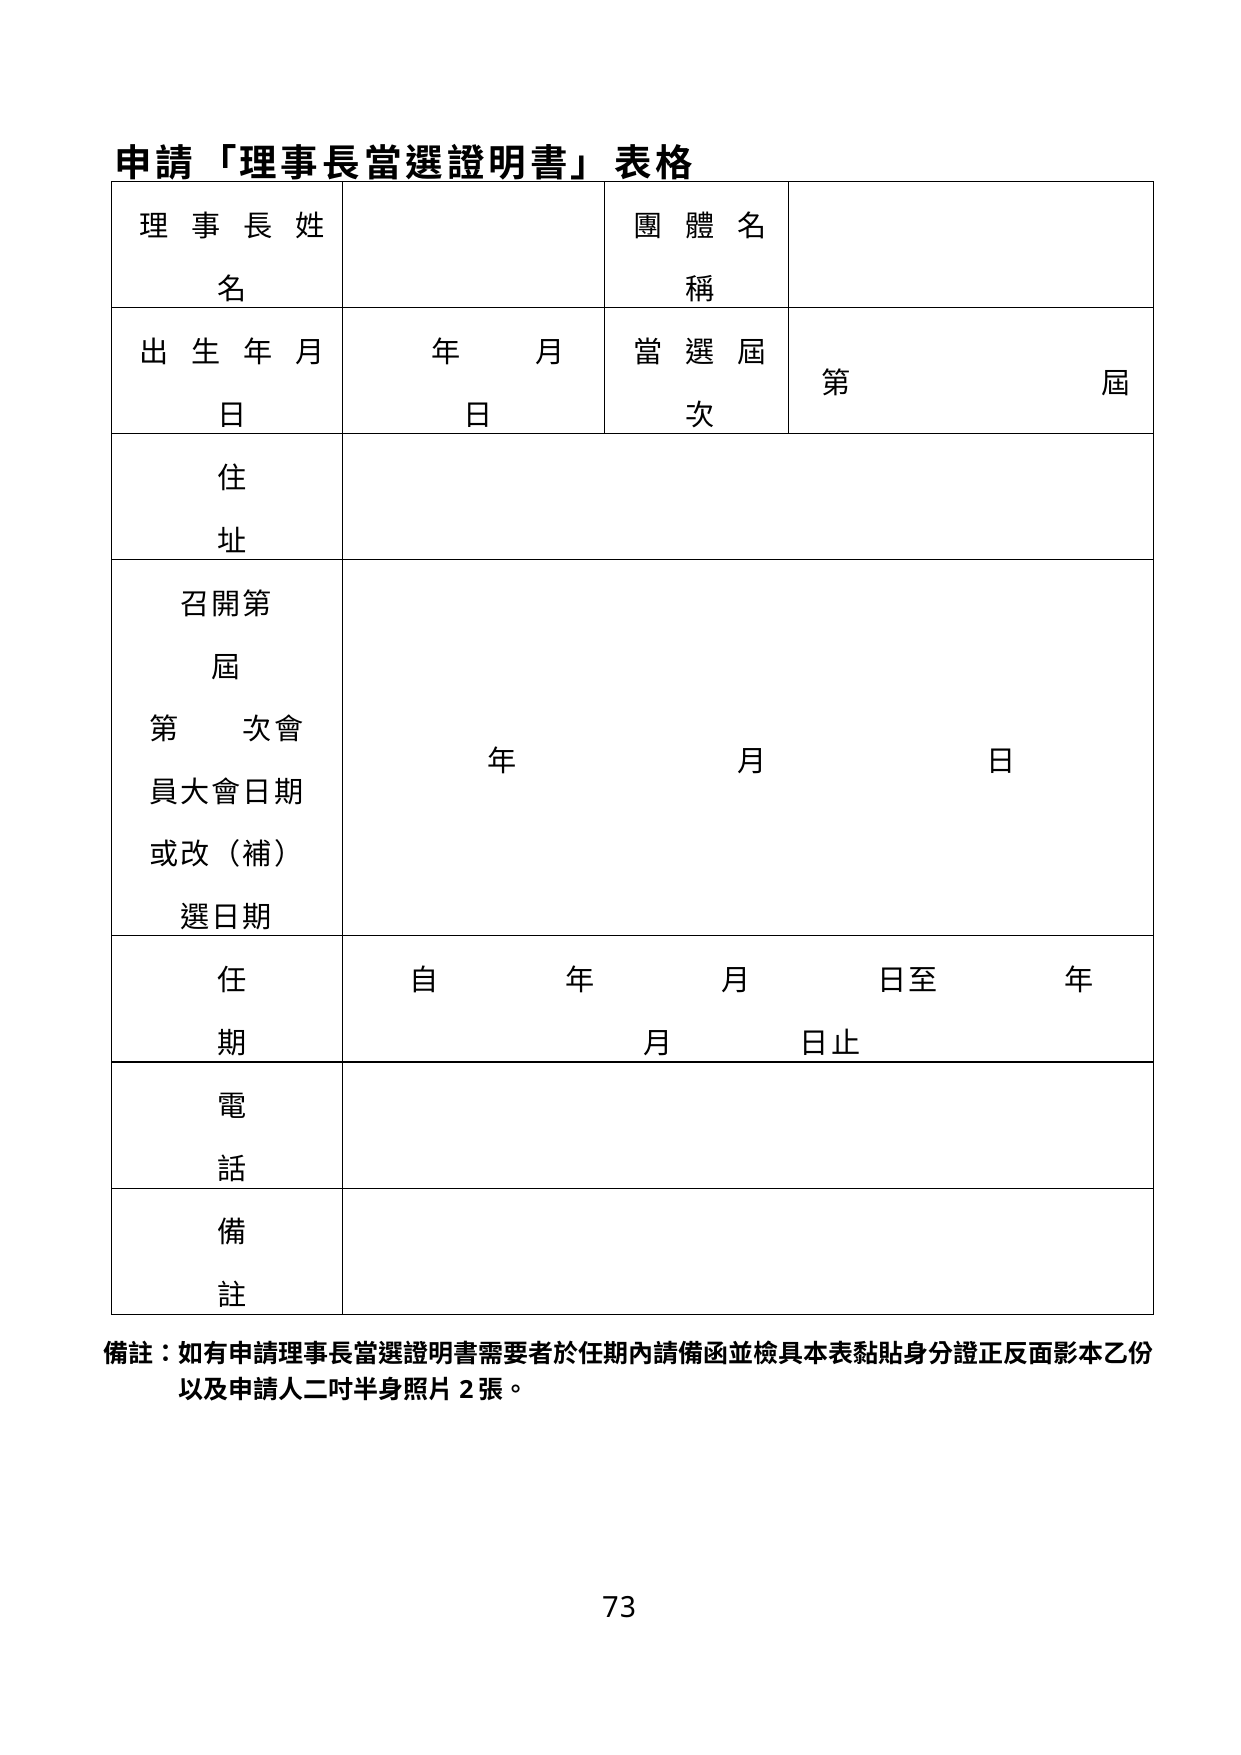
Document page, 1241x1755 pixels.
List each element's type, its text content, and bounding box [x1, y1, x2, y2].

table_header [789, 182, 1153, 307]
table_cell 年 月 日 [343, 308, 604, 433]
text 申請「理事長當選證明書」表格 [112, 119, 1164, 181]
table_cell 住 址 [112, 434, 342, 559]
table_cell 當 選 屆 次 [605, 308, 788, 433]
text 備註：如有申請理事長當選證明書需要者於任期內請備函並檢具本表黏貼身分證正反面影本乙份以及申請人二吋半身照片2張。 [103, 1333, 1164, 1406]
table_header 團 體 名 稱 [605, 182, 788, 307]
table_cell [343, 434, 1153, 559]
table_cell 自 年 月 日至 年 月 日止 [343, 936, 1153, 1061]
table_cell 電 話 [112, 1063, 342, 1187]
table_cell 出 生 年 月 日 [112, 308, 342, 433]
table_cell 第 屆 [789, 308, 1153, 433]
table_cell [343, 1189, 1153, 1313]
table_cell 年 月 日 [343, 560, 1153, 935]
table_header 理 事 長 姓 名 [112, 182, 342, 307]
table_cell 備 註 [112, 1189, 342, 1313]
table_header [343, 182, 604, 307]
table_cell [343, 1063, 1153, 1187]
table_cell 任 期 [112, 936, 342, 1061]
table_cell 召開第 屆 第 次會員大會日期或改（補）選日期 [112, 560, 342, 935]
